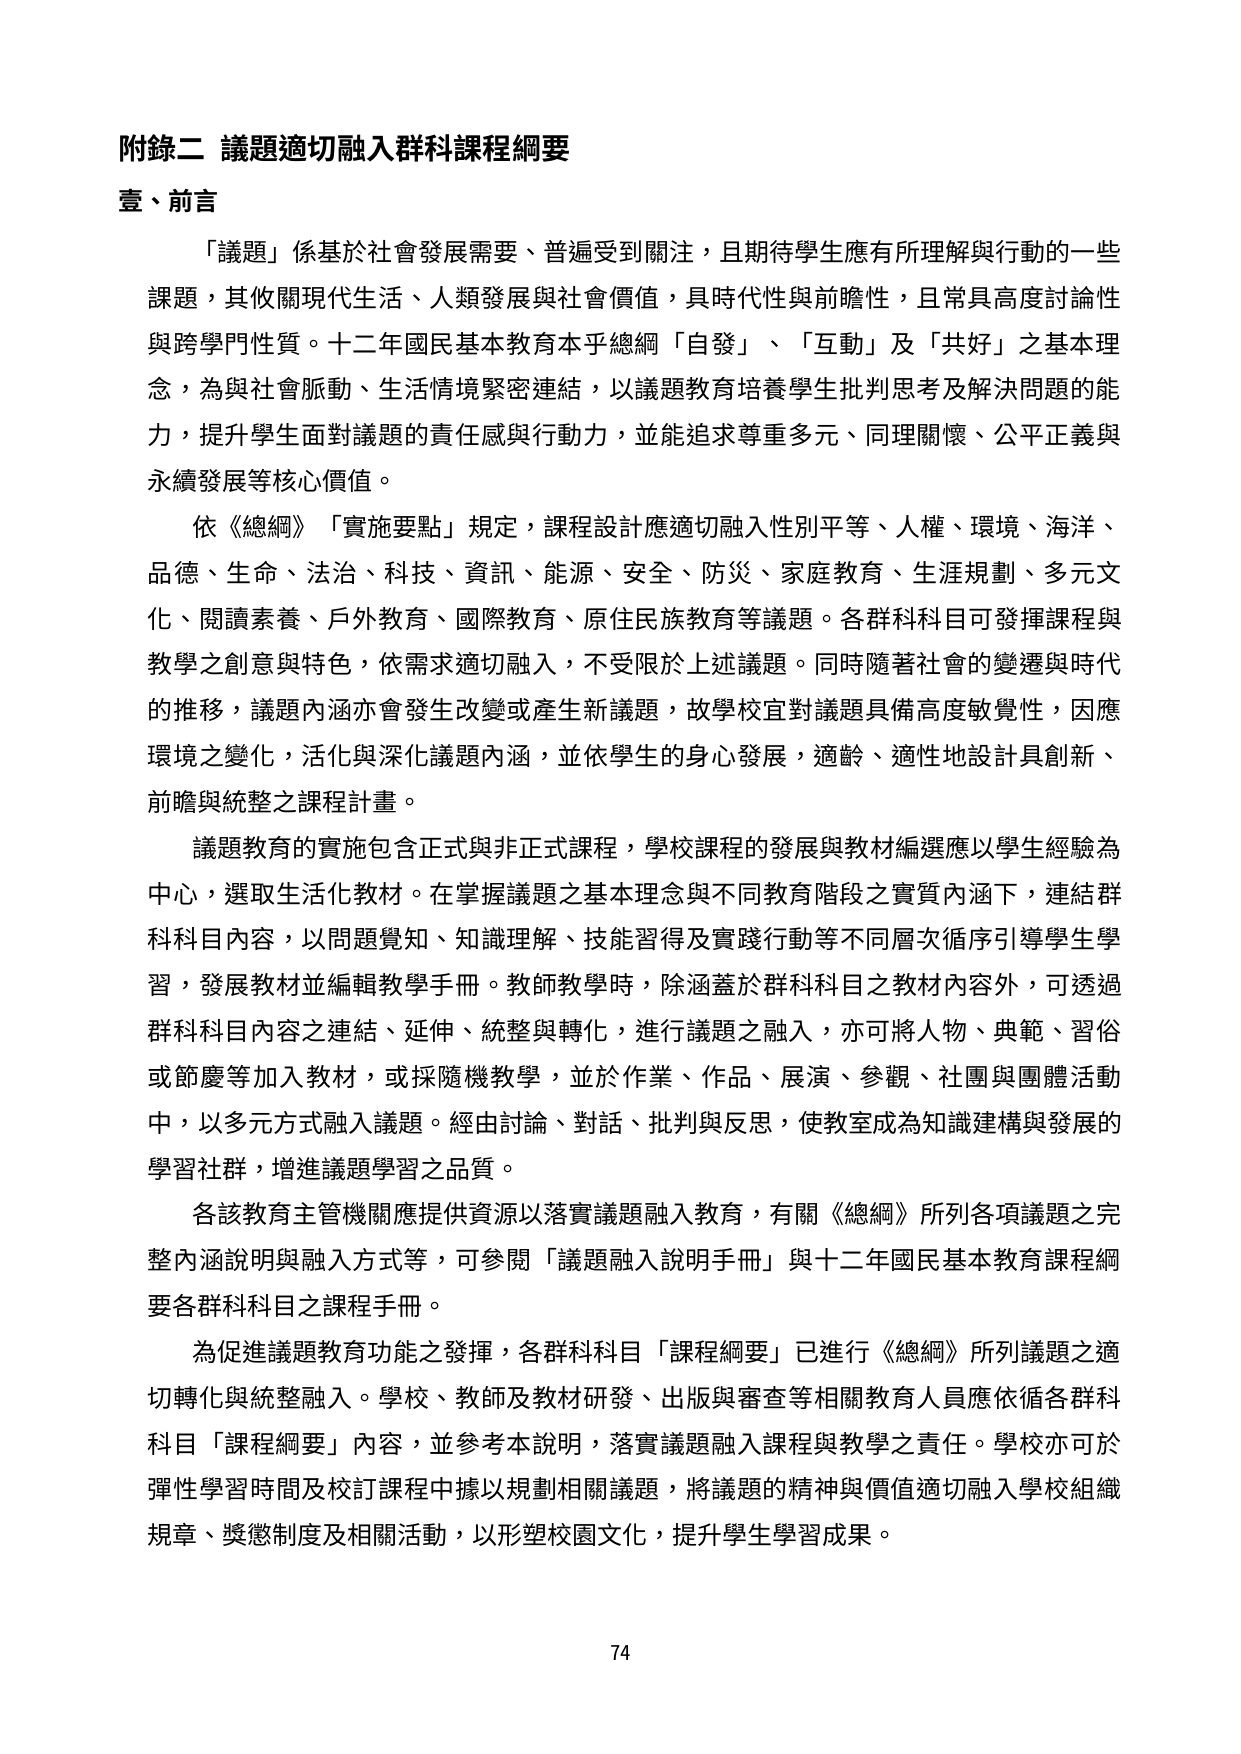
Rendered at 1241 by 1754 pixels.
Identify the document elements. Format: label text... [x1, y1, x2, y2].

text 依《總綱》「實施要點」規定，課程設計應適切融入性別平等、人權、環境、海洋、品德、生命、法治、科技、資訊、能源、安全、防災、家庭教育、生涯規劃、多元文化、閱讀素養、戶外教育、國際教育、原住民族教育等議題。各群科科目可發揮課程與教學之創意與特色，依需求適切融入，不受限於上述議題。同時隨著社會的變遷與時代的推移，議題內涵亦會發生改變或產生新議題，故學校宜對議題具備高度敏覺性，因應環境之變化，活化與深化議題內涵，並依學生的身心發展，適齡、適性地設計具創新、前瞻與統整之課程計畫。 [148, 500, 1122, 821]
text 各該教育主管機關應提供資源以落實議題融入教育，有關《總綱》所列各項議題之完整內涵說明與融入方式等，可參閱「議題融入說明手冊」與十二年國民基本教育課程綱要各群科科目之課程手冊。 [148, 1187, 1122, 1325]
text 為促進議題教育功能之發揮，各群科科目「課程綱要」已進行《總綱》所列議題之適切轉化與統整融入。學校、教師及教材研發、出版與審查等相關教育人員應依循各群科科目「課程綱要」內容，並參考本說明，落實議題融入課程與教學之責任。學校亦可於彈性學習時間及校訂課程中據以規劃相關議題，將議題的精神與價值適切融入學校組織規章、獎懲制度及相關活動，以形塑校園文化，提升學生學習成果。 [148, 1325, 1122, 1554]
text 議題教育的實施包含正式與非正式課程，學校課程的發展與教材編選應以學生經驗為中心，選取生活化教材。在掌握議題之基本理念與不同教育階段之實質內涵下，連結群科科目內容，以問題覺知、知識理解、技能習得及實踐行動等不同層次循序引導學生學習，發展教材並編輯教學手冊。教師教學時，除涵蓋於群科科目之教材內容外，可透過群科科目內容之連結、延伸、統整與轉化，進行議題之融入，亦可將人物、典範、習俗或節慶等加入教材，或採隨機教學，並於作業、作品、展演、參觀、社團與團體活動中，以多元方式融入議題。經由討論、對話、批判與反思，使教室成為知識建構與發展的學習社群，增進議題學習之品質。 [148, 821, 1122, 1187]
text 壹、前言 [118, 174, 1122, 220]
text 「議題」係基於社會發展需要、普遍受到關注，且期待學生應有所理解與行動的一些課題，其攸關現代生活、人類發展與社會價值，具時代性與前瞻性，且常具高度討論性與跨學門性質。十二年國民基本教育本乎總綱「自發」、「互動」及「共好」之基本理念，為與社會脈動、生活情境緊密連結，以議題教育培養學生批判思考及解決問題的能力，提升學生面對議題的責任感與行動力，並能追求尊重多元、同理關懷、公平正義與永續發展等核心價值。 [148, 225, 1122, 500]
text 附錄二 議題適切融入群科課程綱要 [118, 123, 1122, 169]
